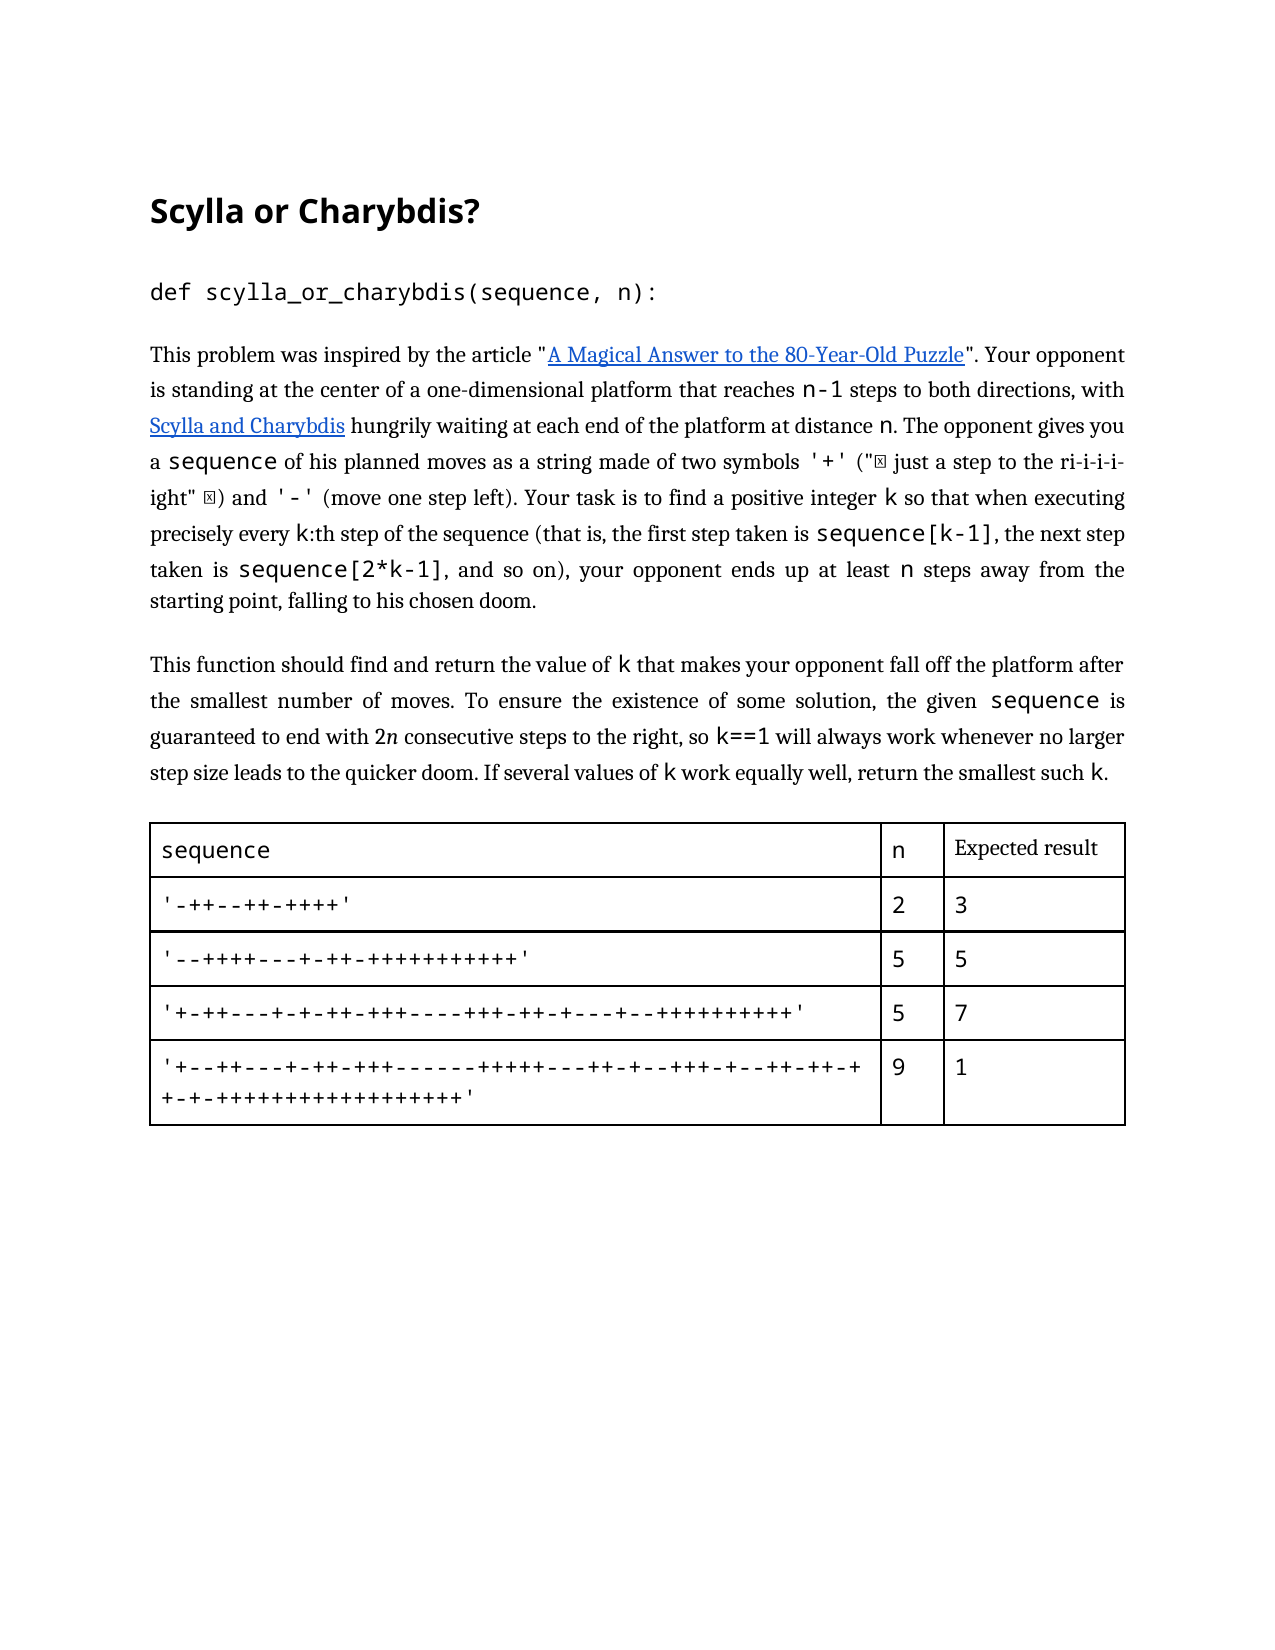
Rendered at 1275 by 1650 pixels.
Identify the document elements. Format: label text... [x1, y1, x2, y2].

table_cell '+-++---+-+-++-+++----+++-++-+---+--++++++++++' [151, 987, 880, 1039]
text This function should find and return the value of k that makes your opponent fall off the platform after the smallest number of moves. To ensure the existence of some solution, the given sequence is guaranteed to end with 2n consecutive steps to the right, so k==1 will always work whenever no larger step size leads to the quicker doom. If several values of k work equally well, return the smallest such k. [150, 648, 1125, 787]
table_cell 1 [945, 1041, 1124, 1124]
table_cell 5 [882, 987, 943, 1039]
table_cell '-++--++-++++' [151, 878, 880, 930]
table_cell '+--++---+-++-+++------+++++---++-+--+++-+--++-++-++-+-++++++++++++++++++' [151, 1041, 880, 1124]
table_cell 5 [882, 933, 943, 984]
table_cell 9 [882, 1041, 943, 1124]
subtitle Scylla or Charybdis? [150, 187, 1125, 233]
table_header sequence [151, 824, 880, 876]
table_cell '--++++---+-++-+++++++++++' [151, 933, 880, 984]
table_cell 5 [945, 933, 1124, 984]
table_cell 7 [945, 987, 1124, 1039]
text def scylla_or_charybdis(sequence, n): [150, 276, 1125, 307]
table_cell 2 [882, 878, 943, 930]
table_header n [882, 824, 943, 876]
text This problem was inspired by the article "A Magical Answer to the 80-Year-Old Puzzle". Your opponent is standing at the center of a one-dimensional platform that reaches n-1 steps to both directions, with Scylla and Charybdis hungrily waiting at each end of the platform at distance n. The opponent gives you a sequence of his planned moves as a string made of two symbols '+' ("🎶 just a step to the ri-i-i-i-ight" 🎶) and '-' (move one step left). Your task is to find a positive integer k so that when executing precisely every k:th step of the sequence (that is, the first step taken is sequence[k-1], the next step taken is sequence[2*k-1], and so on), your opponent ends up at least n steps away from the starting point, falling to his chosen doom. [150, 342, 1125, 614]
table_header Expected result [945, 824, 1124, 876]
table_cell 3 [945, 878, 1124, 930]
